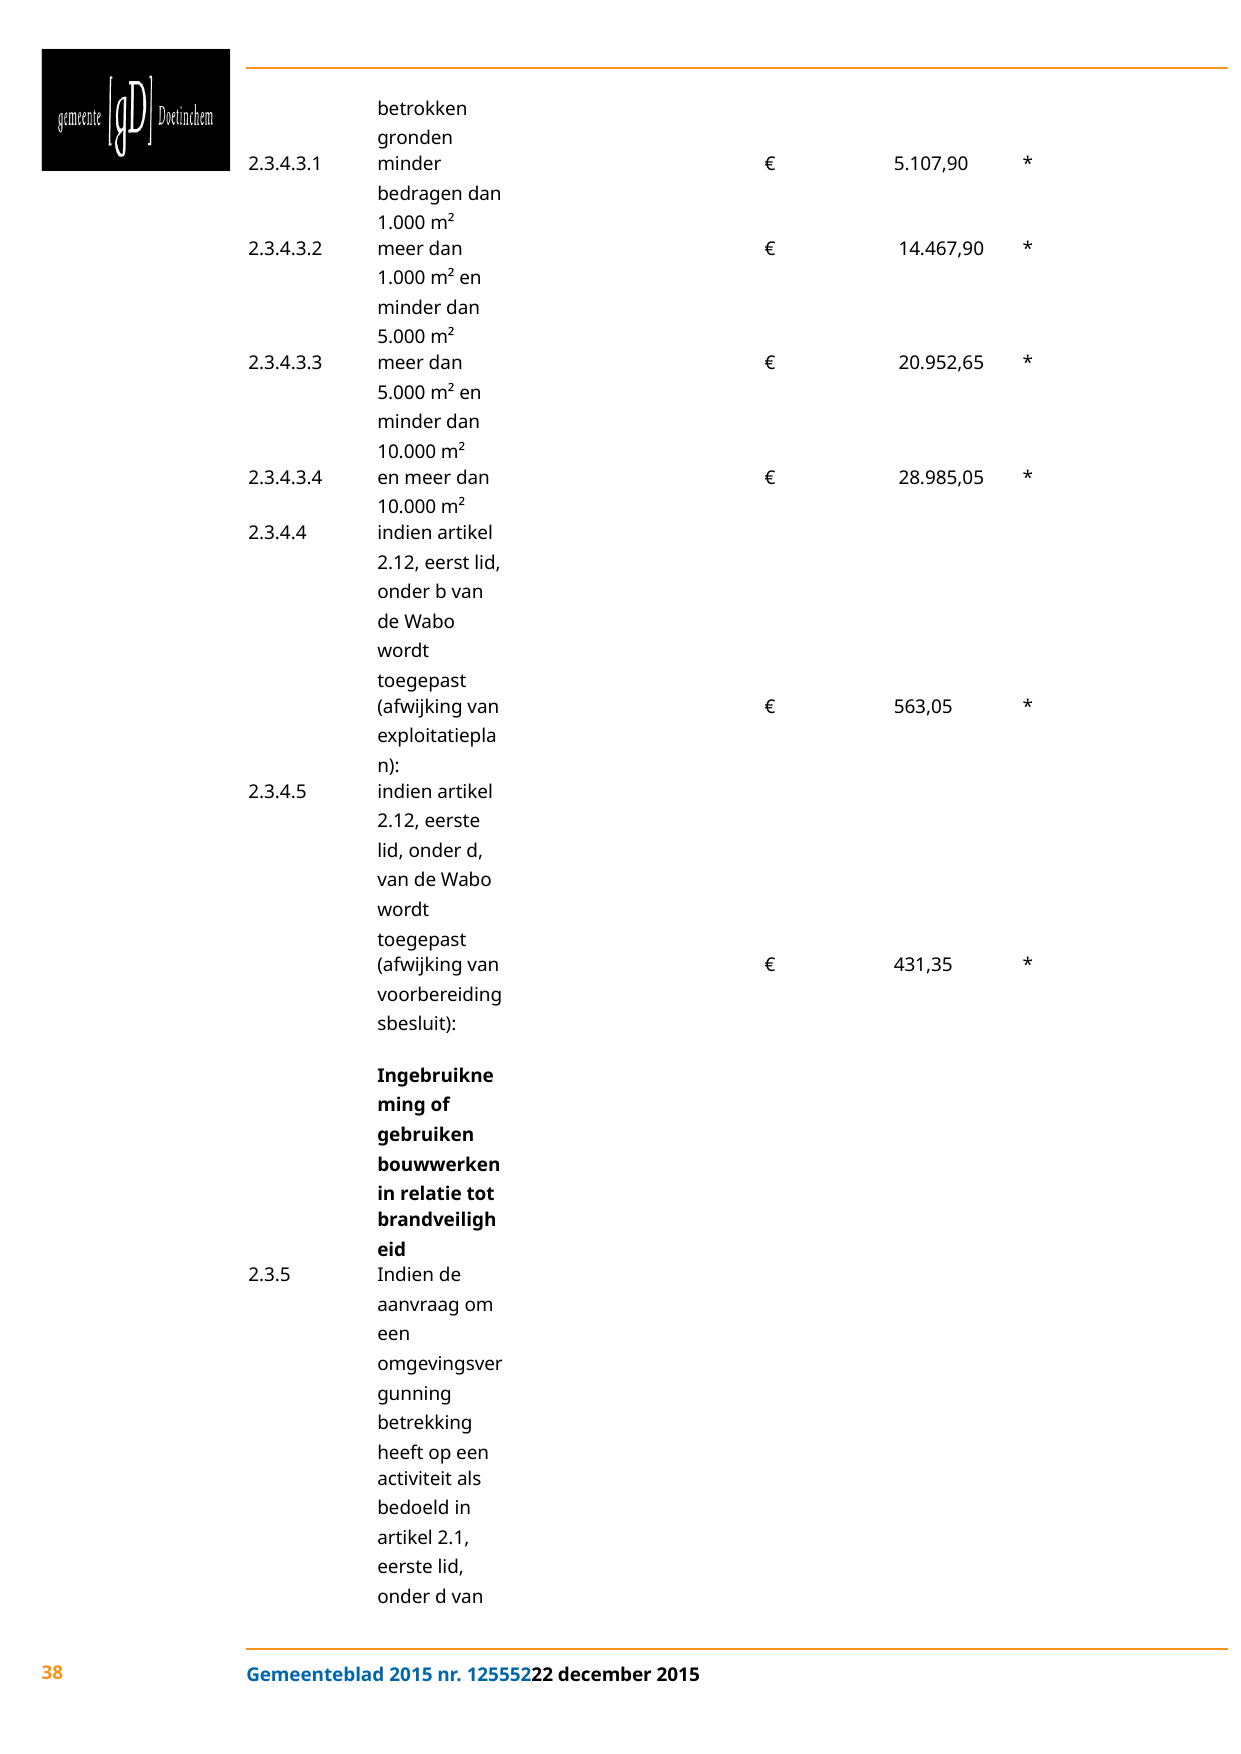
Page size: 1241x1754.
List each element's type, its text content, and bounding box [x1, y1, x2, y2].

table_cell [764, 519, 893, 693]
table_cell [764, 1206, 893, 1261]
table_cell [894, 1206, 1022, 1261]
table_cell [1023, 1206, 1152, 1261]
table_cell [506, 95, 635, 150]
table_cell meer dan 1.000 m² en minder dan 5.000 m² [377, 235, 506, 349]
table_cell [506, 693, 635, 778]
table_cell [506, 1062, 635, 1206]
table_cell [635, 1465, 764, 1609]
table_cell [506, 1465, 635, 1609]
table_cell [377, 1036, 506, 1062]
table_cell [635, 951, 764, 1036]
table_cell [635, 464, 764, 519]
table_cell [635, 1206, 764, 1261]
table_cell [764, 95, 893, 150]
table_cell 14.467,90 [894, 235, 1022, 349]
table_cell € [764, 235, 893, 349]
table_cell 28.985,05 [894, 464, 1022, 519]
table_cell 20.952,65 [894, 350, 1022, 464]
table_cell indien artikel 2.12, eerst lid, onder b van de Wabo wordt toegepast [377, 519, 506, 693]
table_cell [506, 951, 635, 1036]
table_cell indien artikel 2.12, eerste lid, onder d, van de Wabo wordt toegepast [377, 778, 506, 951]
table_cell [635, 95, 764, 150]
table_cell [248, 1062, 377, 1206]
table_cell [506, 1261, 635, 1465]
table_cell 2.3.4.3.2 [248, 235, 377, 349]
table_cell activiteit als bedoeld in artikel 2.1, eerste lid, onder d van [377, 1465, 506, 1609]
table_cell [506, 519, 635, 693]
table_cell [894, 1062, 1022, 1206]
table_cell [248, 95, 377, 150]
table_cell [635, 1261, 764, 1465]
table_cell en meer dan 10.000 m² [377, 464, 506, 519]
table_cell [1023, 519, 1152, 693]
table_cell [894, 95, 1022, 150]
table_cell [764, 1036, 893, 1062]
table_cell [248, 1465, 377, 1609]
table_cell [248, 951, 377, 1036]
table_cell Indien de aanvraag om een omgevingsvergunning betrekking heeft op een [377, 1261, 506, 1465]
table_cell [506, 464, 635, 519]
table_cell [506, 1036, 635, 1062]
table_cell 2.3.4.3.4 [248, 464, 377, 519]
table_cell betrokken gronden [377, 95, 506, 150]
table_cell [764, 1261, 893, 1465]
table_cell brandveiligheid [377, 1206, 506, 1261]
table_cell [635, 693, 764, 778]
table_cell [764, 778, 893, 951]
table_cell € [764, 464, 893, 519]
table_cell 5.107,90 [894, 150, 1022, 235]
table_cell meer dan 5.000 m² en minder dan 10.000 m² [377, 350, 506, 464]
table_cell [1023, 778, 1152, 951]
table_cell minder bedragen dan 1.000 m² [377, 150, 506, 235]
table_cell [506, 1206, 635, 1261]
table_cell [635, 519, 764, 693]
table_cell * [1023, 150, 1152, 235]
table_cell 431,35 [894, 951, 1022, 1036]
table_cell [1023, 1062, 1152, 1206]
table_cell [635, 1062, 764, 1206]
table_cell [506, 350, 635, 464]
table_cell [635, 1036, 764, 1062]
table_cell * [1023, 235, 1152, 349]
table_cell (afwijking van voorbereidingsbesluit): [377, 951, 506, 1036]
table_cell (afwijking van exploitatieplan): [377, 693, 506, 778]
table_cell [635, 350, 764, 464]
table_cell [894, 1465, 1022, 1609]
table_cell [506, 778, 635, 951]
table_cell [248, 693, 377, 778]
table_cell € [764, 350, 893, 464]
table_cell [1023, 1036, 1152, 1062]
table_cell [894, 778, 1022, 951]
picture [41, 47, 231, 172]
table_cell € [764, 951, 893, 1036]
table_cell * [1023, 350, 1152, 464]
table_cell Ingebruikneming of gebruiken bouwwerken in relatie tot [377, 1062, 506, 1206]
table_cell [1023, 1261, 1152, 1465]
table_cell 563,05 [894, 693, 1022, 778]
table_cell * [1023, 464, 1152, 519]
table_cell [248, 1206, 377, 1261]
table_cell € [764, 150, 893, 235]
table_cell [506, 150, 635, 235]
table_cell [506, 235, 635, 349]
table_cell * [1023, 951, 1152, 1036]
table_cell [764, 1465, 893, 1609]
table_cell [635, 235, 764, 349]
table_cell [894, 519, 1022, 693]
table_cell [894, 1036, 1022, 1062]
table_cell [764, 1062, 893, 1206]
table_cell € [764, 693, 893, 778]
table_cell 2.3.4.4 [248, 519, 377, 693]
table_cell [635, 778, 764, 951]
table_cell [1023, 95, 1152, 150]
table_cell 2.3.4.3.1 [248, 150, 377, 235]
table_cell * [1023, 693, 1152, 778]
table_cell [635, 150, 764, 235]
table_cell [1023, 1465, 1152, 1609]
table_cell 2.3.4.3.3 [248, 350, 377, 464]
table_cell [248, 1036, 377, 1062]
table_cell 2.3.5 [248, 1261, 377, 1465]
table_cell [894, 1261, 1022, 1465]
table_cell 2.3.4.5 [248, 778, 377, 951]
